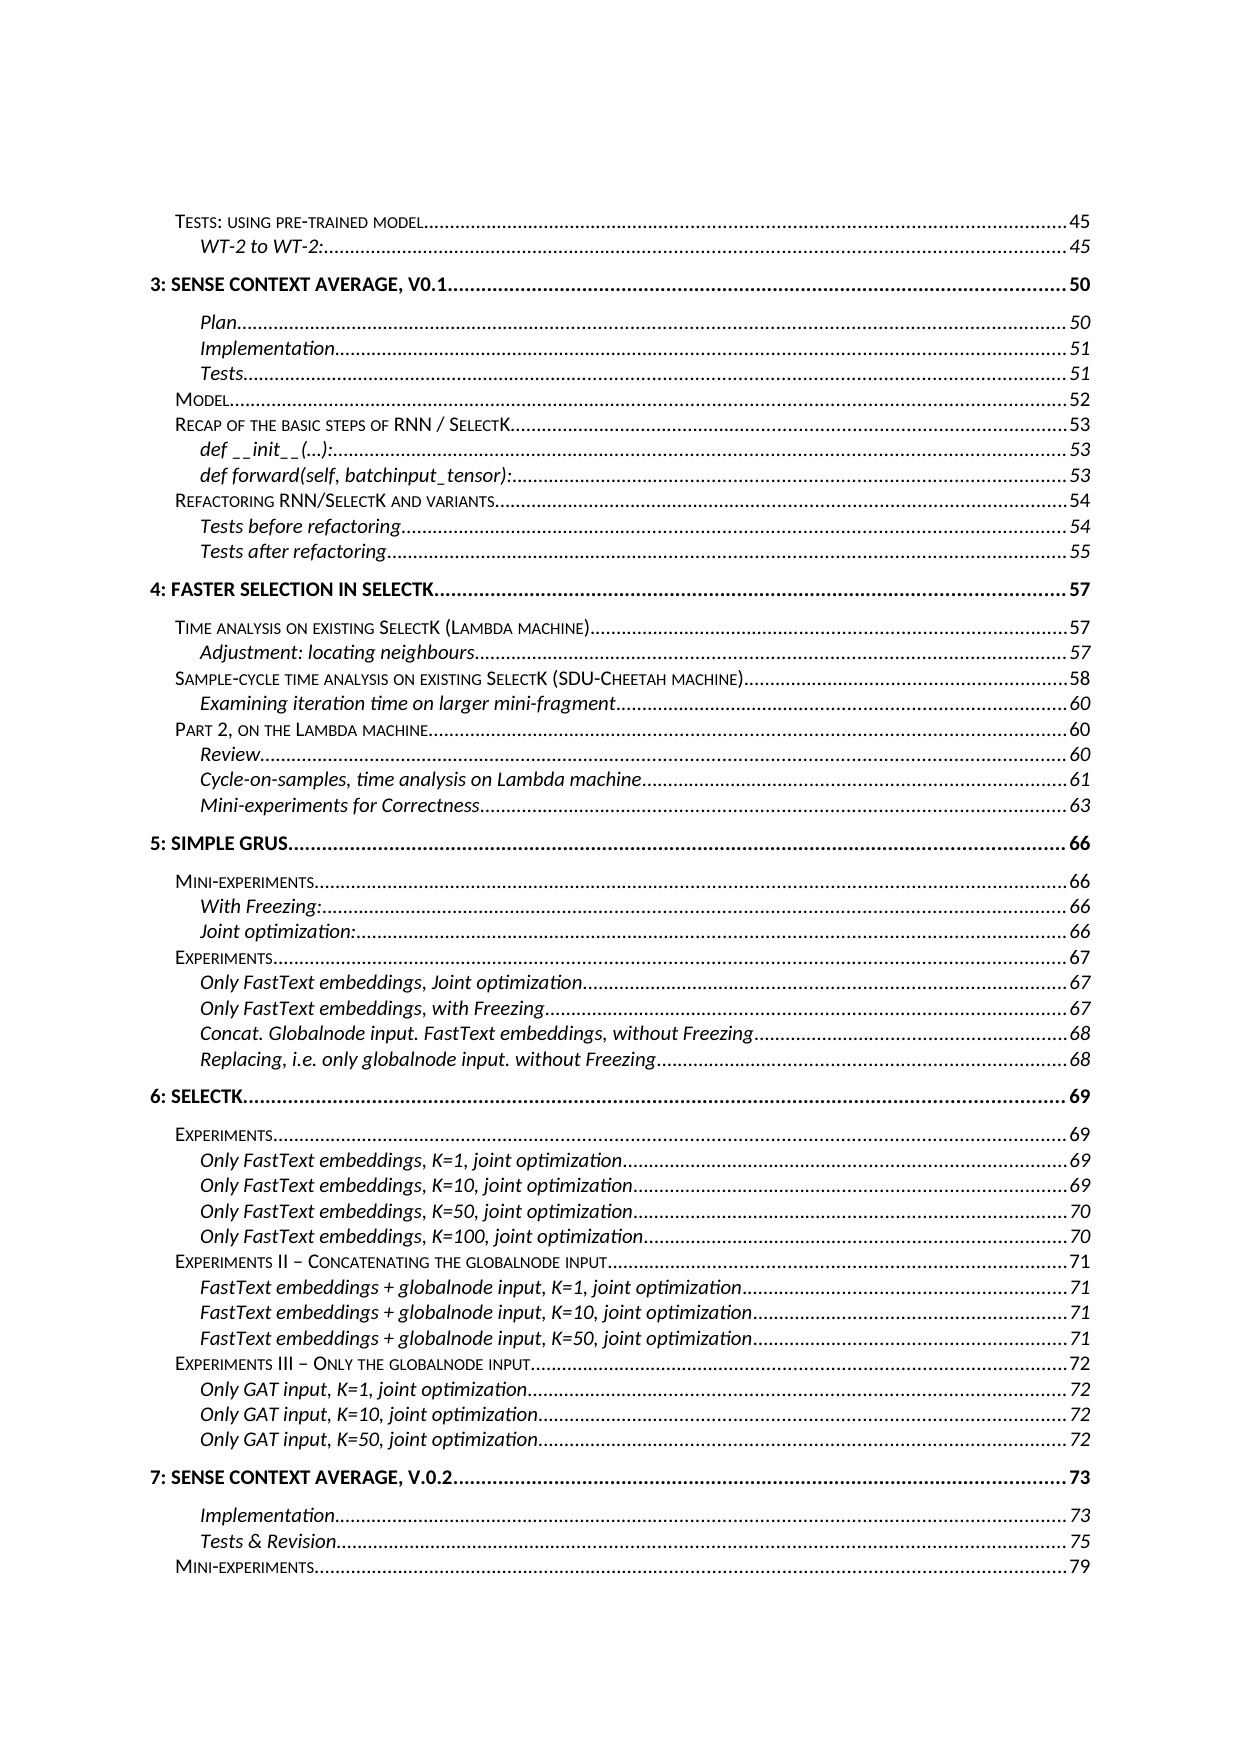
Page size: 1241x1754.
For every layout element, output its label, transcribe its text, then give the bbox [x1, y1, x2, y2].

text Experiments II – Concatenating the globalnode input 71 [175, 1249, 1090, 1274]
text 6: SelectK 69 [150, 1084, 1090, 1109]
text Tests: using pre-trained model 45 [175, 208, 1090, 234]
text 7: Sense Context Average, v.0.2 73 [150, 1464, 1090, 1490]
text Implementation 73 [200, 1502, 1090, 1528]
text Experiments III – Only the globalnode input 72 [175, 1350, 1090, 1376]
text Implementation 51 [200, 335, 1090, 360]
text Experiments 69 [175, 1122, 1090, 1147]
text Only FastText embeddings, K=50, joint optimization 70 [200, 1198, 1090, 1223]
text Concat. Globalnode input. FastText embeddings, without Freezing 68 [200, 1020, 1090, 1046]
text FastText embeddings + globalnode input, K=1, joint optimization 71 [200, 1274, 1090, 1299]
text def __init__(…): 53 [200, 437, 1090, 462]
text Only GAT input, K=50, joint optimization 72 [200, 1427, 1090, 1452]
text FastText embeddings + globalnode input, K=10, joint optimization 71 [200, 1299, 1090, 1325]
text Recap of the basic steps of RNN / SelectK 53 [175, 411, 1090, 437]
text def forward(self, batchinput_tensor): 53 [200, 462, 1090, 487]
text Cycle-on-samples, time analysis on Lambda machine 61 [200, 767, 1090, 792]
text Review 60 [200, 741, 1090, 767]
text Only GAT input, K=10, joint optimization 72 [200, 1401, 1090, 1427]
text Mini-experiments 79 [175, 1553, 1090, 1579]
text Only FastText embeddings, Joint optimization 67 [200, 969, 1090, 995]
text Replacing, i.e. only globalnode input. without Freezing 68 [200, 1046, 1090, 1071]
text Model 52 [175, 386, 1090, 411]
text Only FastText embeddings, K=1, joint optimization 69 [200, 1147, 1090, 1172]
text 5: Simple GRUs 66 [150, 830, 1090, 855]
text Tests after refactoring 55 [200, 538, 1090, 564]
text 4: Faster selection in SelectK 57 [150, 576, 1090, 602]
text Time analysis on existing SelectK (Lambda machine) 57 [175, 614, 1090, 639]
text Sample-cycle time analysis on existing SelectK (SDU-Cheetah machine) 58 [175, 665, 1090, 690]
text Only FastText embeddings, K=100, joint optimization 70 [200, 1223, 1090, 1249]
text With Freezing: 66 [200, 893, 1090, 919]
text Mini-experiments for Correctness 63 [200, 792, 1090, 817]
text Adjustment: locating neighbours 57 [200, 639, 1090, 665]
text 3: Sense context average, v0.1 50 [150, 272, 1090, 297]
text Examining iteration time on larger mini-fragment 60 [200, 690, 1090, 716]
text Tests before refactoring 54 [200, 513, 1090, 538]
text Mini-experiments 66 [175, 868, 1090, 893]
text Tests 51 [200, 360, 1090, 386]
text Refactoring RNN/SelectK and variants 54 [175, 487, 1090, 513]
text Only FastText embeddings, K=10, joint optimization 69 [200, 1172, 1090, 1198]
text Tests & Revision 75 [200, 1528, 1090, 1553]
text FastText embeddings + globalnode input, K=50, joint optimization 71 [200, 1325, 1090, 1350]
text Only FastText embeddings, with Freezing 67 [200, 995, 1090, 1020]
text Plan 50 [200, 309, 1090, 335]
text Joint optimization: 66 [200, 919, 1090, 944]
text Experiments 67 [175, 944, 1090, 969]
text WT-2 to WT-2: 45 [200, 234, 1090, 259]
text Only GAT input, K=1, joint optimization 72 [200, 1376, 1090, 1401]
text Part 2, on the Lambda machine 60 [175, 716, 1090, 741]
